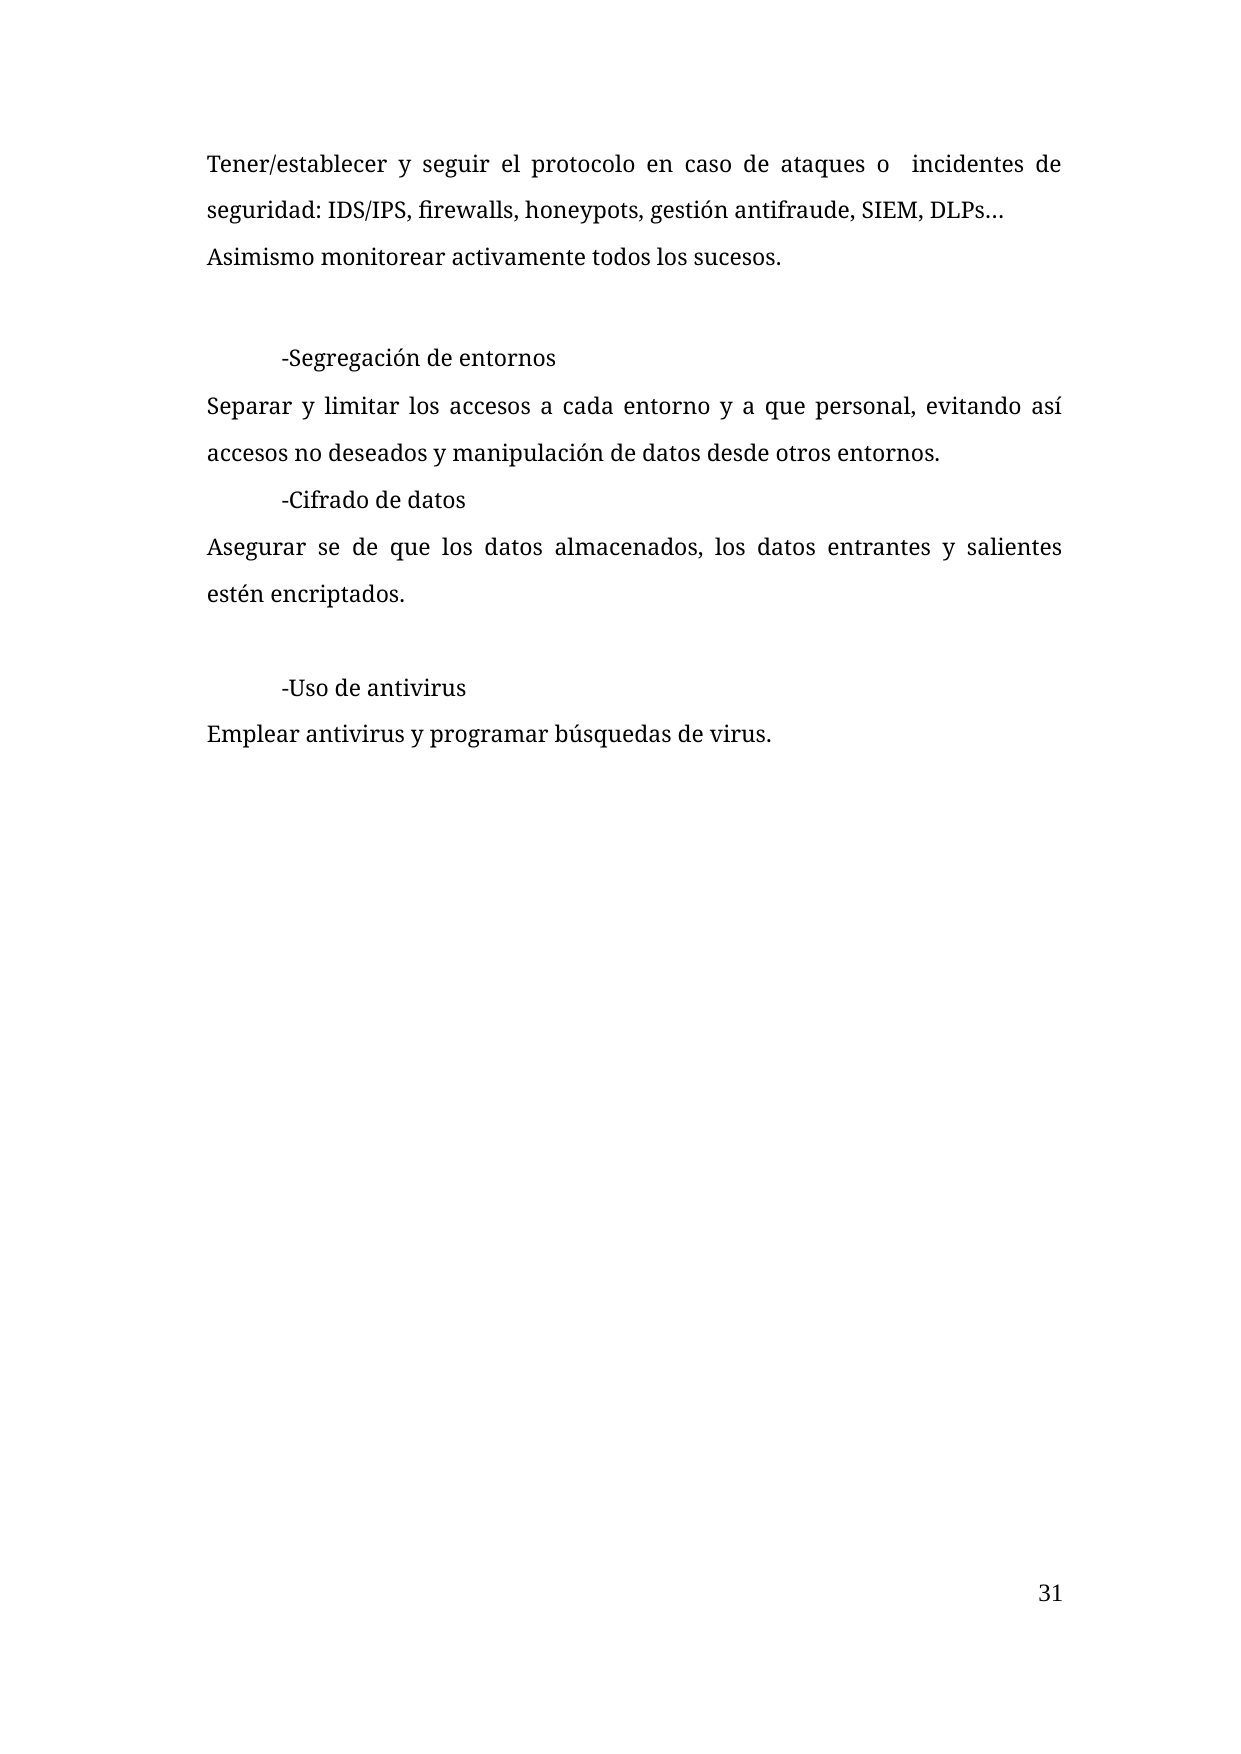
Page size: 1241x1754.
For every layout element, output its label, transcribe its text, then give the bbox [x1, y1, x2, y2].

text -Uso de antivirus [207, 672, 1063, 703]
text Tener/establecer y seguir el protocolo en caso de ataques o incidentes de seguridad: IDS/IPS, firewalls, honeypots, gestión antifraude, SIEM, DLPs… [207, 148, 1063, 226]
text -Segregación de entornos [207, 339, 1063, 373]
text Separar y limitar los accesos a cada entorno y a que personal, evitando así accesos no deseados y manipulación de datos desde otros entornos. [207, 390, 1063, 468]
text Asimismo monitorear activamente todos los sucesos. [207, 241, 1063, 273]
text -Cifrado de datos [207, 484, 1063, 515]
text Emplear antivirus y programar búsquedas de virus. [207, 718, 1063, 750]
text Asegurar se de que los datos almacenados, los datos entrantes y salientes estén encriptados. [207, 531, 1063, 609]
